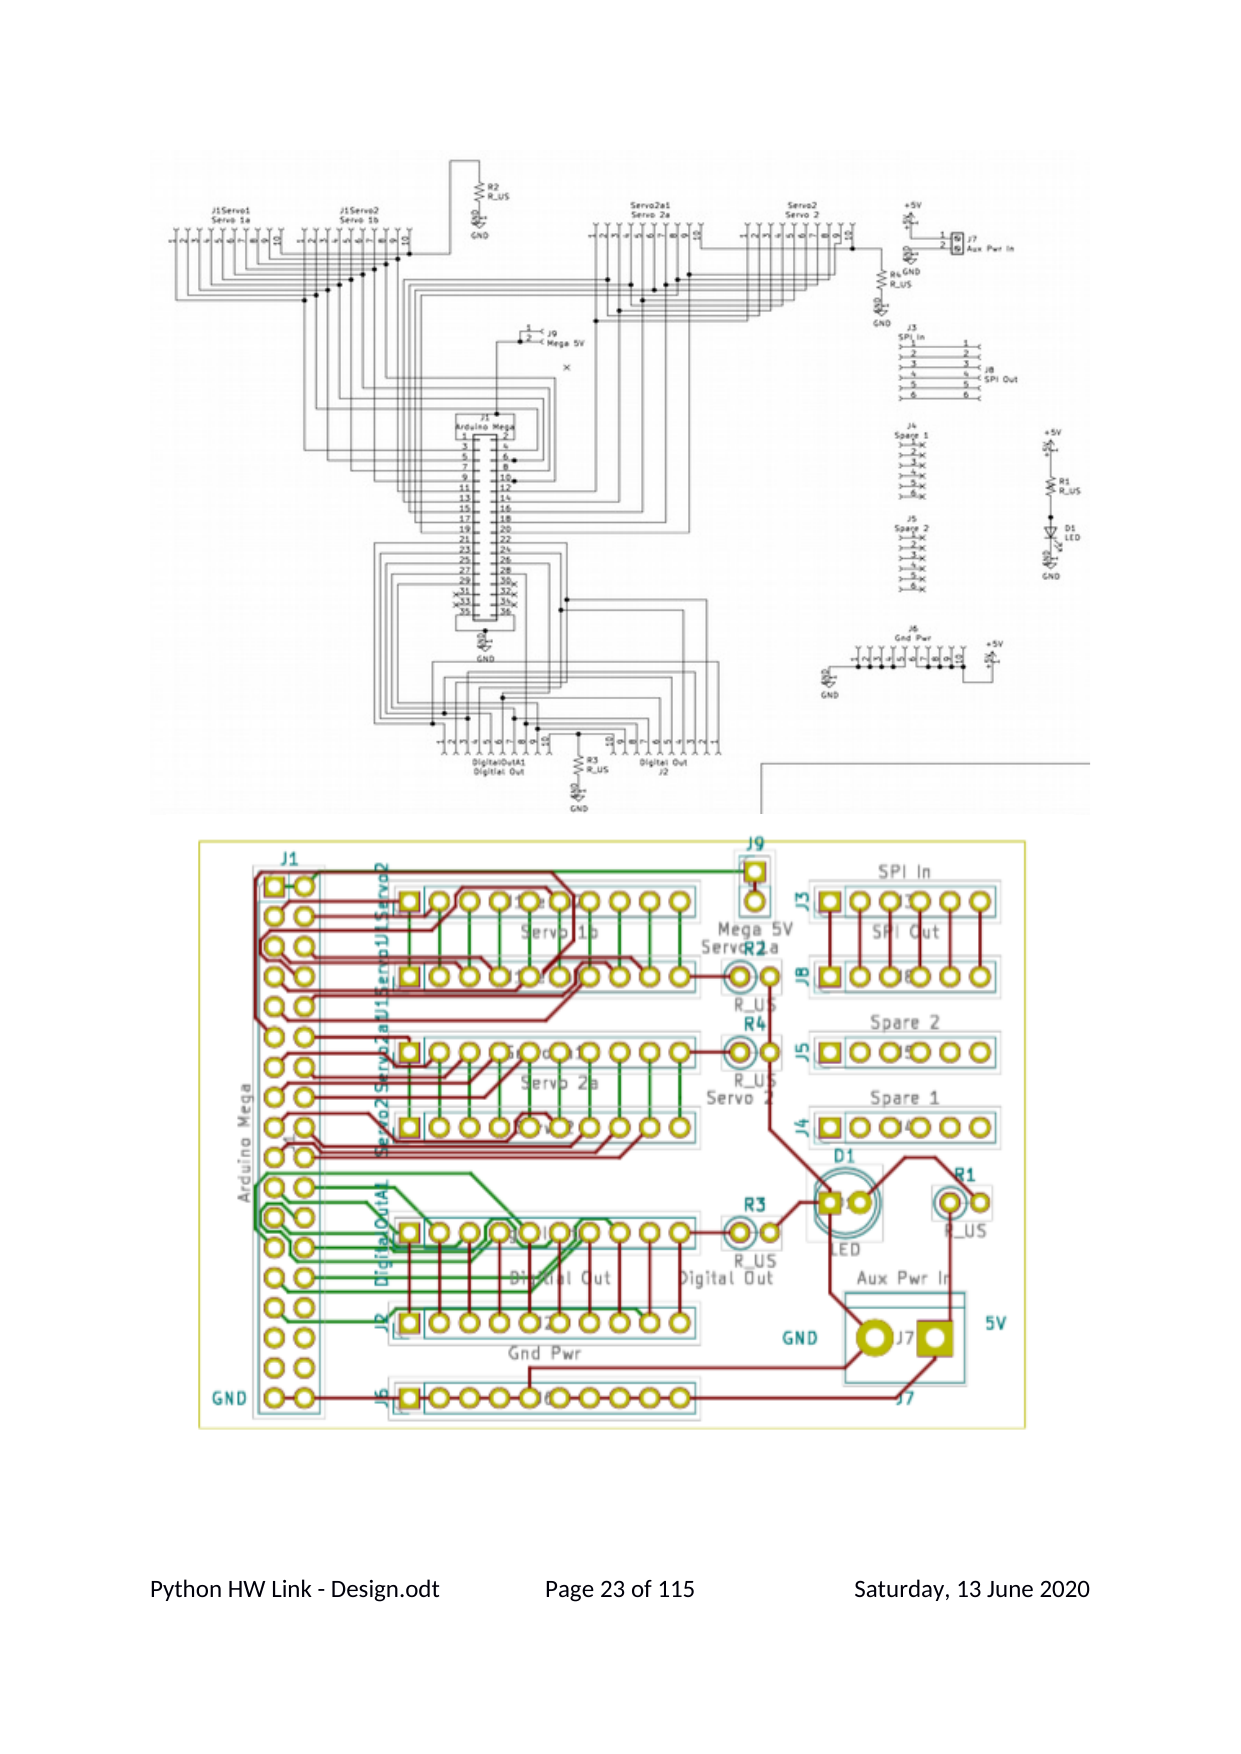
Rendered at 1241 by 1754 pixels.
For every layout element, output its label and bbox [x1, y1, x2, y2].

picture [150, 150, 1091, 1479]
